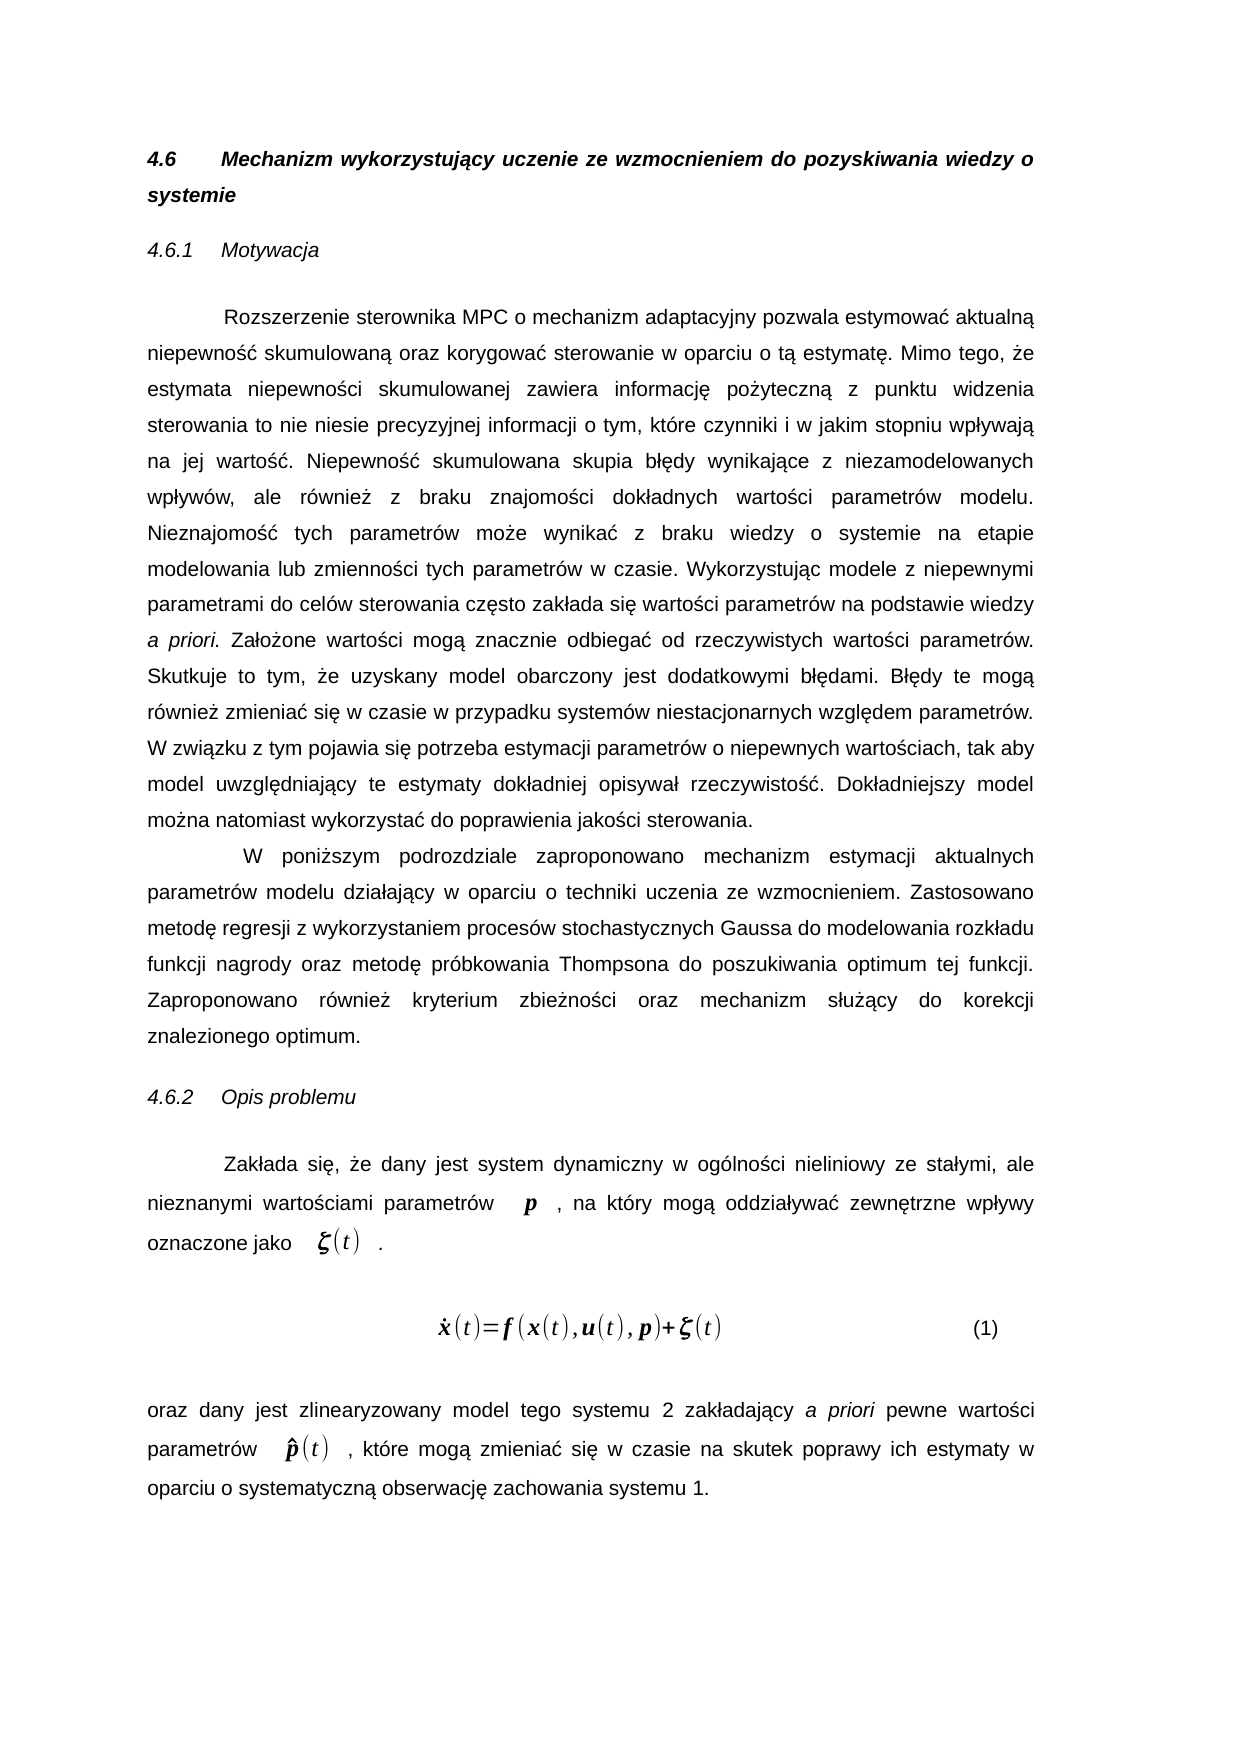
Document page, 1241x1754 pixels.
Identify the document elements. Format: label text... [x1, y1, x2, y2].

subtitle Mechanizm wykorzystujący uczenie ze wzmocnieniem do pozyskiwania wiedzy o systemie [147, 147, 1035, 207]
text Rozszerzenie sterownika MPC o mechanizm adaptacyjny pozwala estymować aktualną niepewność skumulowaną oraz korygować sterowanie w oparciu o tą estymatę. Mimo tego, że estymata niepewności skumulowanej zawiera informację pożyteczną z punktu widzenia sterowania to nie niesie precyzyjnej informacji o tym, które czynniki i w jakim stopniu wpływają na jej wartość. Niepewność skumulowana skupia błędy wynikające z niezamodelowanych wpływów, ale również z braku znajomości dokładnych wartości parametrów modelu. Nieznajomość tych parametrów może wynikać z braku wiedzy o systemie na etapie modelowania lub zmienności tych parametrów w czasie. Wykorzystując modele z niepewnymi parametrami do celów sterowania często zakłada się wartości parametrów na podstawie wiedzy a priori. Założone wartości mogą znacznie odbiegać od rzeczywistych wartości parametrów. Skutkuje to tym, że uzyskany model obarczony jest dodatkowymi błędami. Błędy te mogą również zmieniać się w czasie w przypadku systemów niestacjonarnych względem parametrów. W związku z tym pojawia się potrzeba estymacji parametrów o niepewnych wartościach, tak aby model uwzględniający te estymaty dokładniej opisywał rzeczywistość. Dokładniejszy model można natomiast wykorzystać do poprawienia jakości sterowania. [147, 305, 1035, 832]
table_header (1) [936, 1282, 1035, 1373]
text Zakłada się, że dany jest system dynamiczny w ogólności nieliniowy ze stałymi, ale nieznanymi wartościami parametrów , na który mogą oddziaływać zewnętrzne wpływy oznaczone jako . [147, 1152, 1035, 1257]
subtitle Opis problemu [147, 1084, 1035, 1108]
subtitle Motywacja [147, 238, 1035, 262]
text oraz dany jest zlinearyzowany model tego systemu 2 zakładający a priori pewne wartości parametrów , które mogą zmieniać się w czasie na skutek poprawy ich estymaty w oparciu o systematyczną obserwację zachowania systemu 1. [147, 1398, 1035, 1499]
text W poniższym podrozdziale zaproponowano mechanizm estymacji aktualnych parametrów modelu działający w oparciu o techniki uczenia ze wzmocnieniem. Zastosowano metodę regresji z wykorzystaniem procesów stochastycznych Gaussa do modelowania rozkładu funkcji nagrody oraz metodę próbkowania Thompsona do poszukiwania optimum tej funkcji. Zaproponowano również kryterium zbieżności oraz mechanizm służący do korekcji znalezionego optimum. [147, 844, 1035, 1047]
table_header [147, 1282, 936, 1373]
